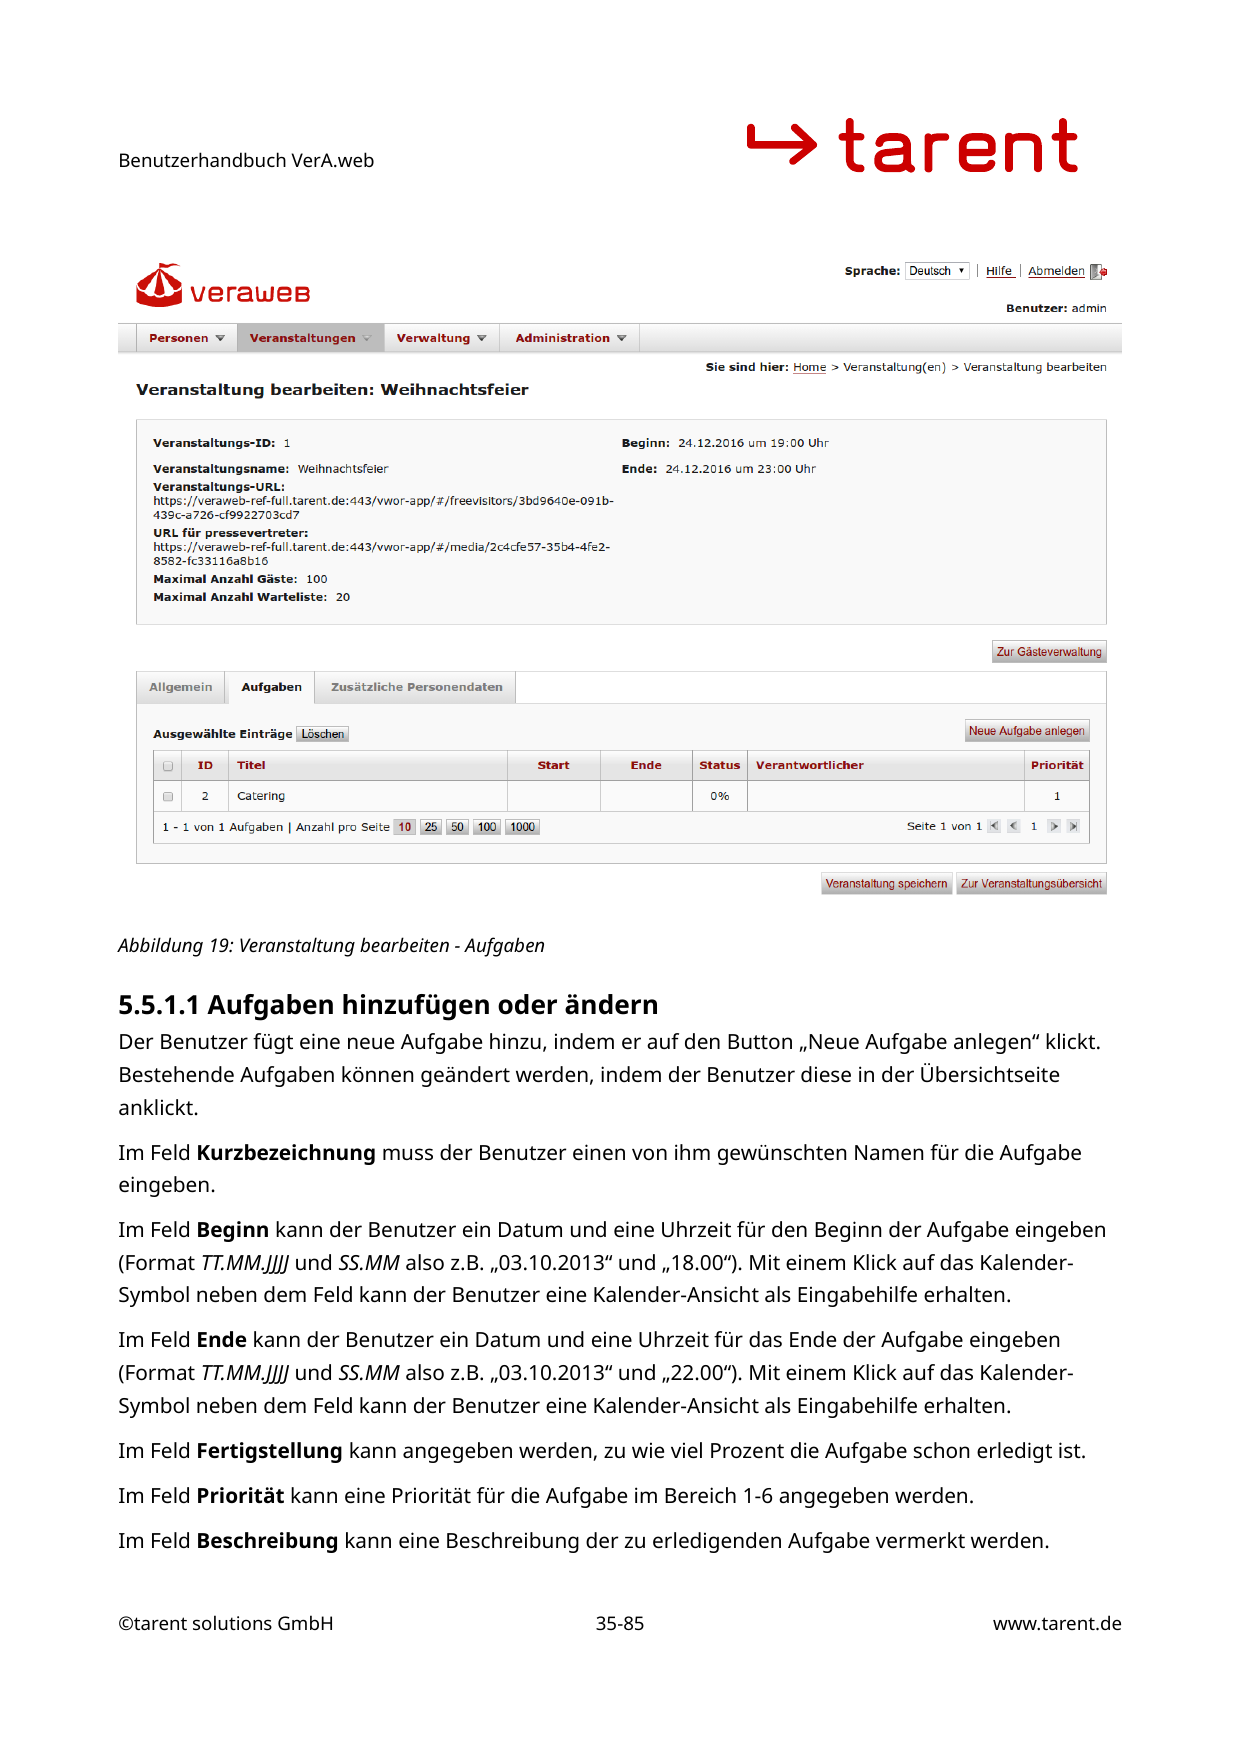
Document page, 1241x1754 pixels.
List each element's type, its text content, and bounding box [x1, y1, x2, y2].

subtitle Aufgaben hinzufügen oder ändern [118, 957, 1122, 1022]
text Im Feld Beginn kann der Benutzer ein Datum und eine Uhrzeit für den Beginn der Aufgabe eingeben (Format TT.MM.JJJJ und SS.MM also z.B. „03.10.2013“ und „18.00“). Mit einem Klick auf das Kalender-Symbol neben dem Feld kann der Benutzer eine Kalender-Ansicht als Eingabehilfe erhalten. [118, 1215, 1122, 1309]
text Im Feld Priorität kann eine Priorität für die Aufgabe im Bereich 1-6 angegeben werden. [118, 1481, 1122, 1509]
text Im Feld Ende kann der Benutzer ein Datum und eine Uhrzeit für das Ende der Aufgabe eingeben (Format TT.MM.JJJJ und SS.MM also z.B. „03.10.2013“ und „22.00“). Mit einem Klick auf das Kalender-Symbol neben dem Feld kann der Benutzer eine Kalender-Ansicht als Eingabehilfe erhalten. [118, 1326, 1122, 1419]
text Im Feld Kurzbezeichnung muss der Benutzer einen von ihm gewünschten Namen für die Aufgabe eingeben. [118, 1138, 1122, 1199]
text Abbildung 19: Veranstaltung bearbeiten - Aufgaben [118, 905, 1122, 957]
text Der Benutzer fügt eine neue Aufgabe hinzu, indem er auf den Button „Neue Aufgabe anlegen“ klickt. Bestehende Aufgaben können geändert werden, indem der Benutzer diese in der Übersichtseite anklickt. [118, 1027, 1122, 1121]
text Im Feld Fertigstellung kann angegeben werden, zu wie viel Prozent die Aufgabe schon erledigt ist. [118, 1436, 1122, 1464]
text Im Feld Beschreibung kann eine Beschreibung der zu erledigenden Aufgabe vermerkt werden. [118, 1526, 1122, 1554]
picture [118, 258, 1122, 905]
subtitle [118, 232, 1122, 258]
